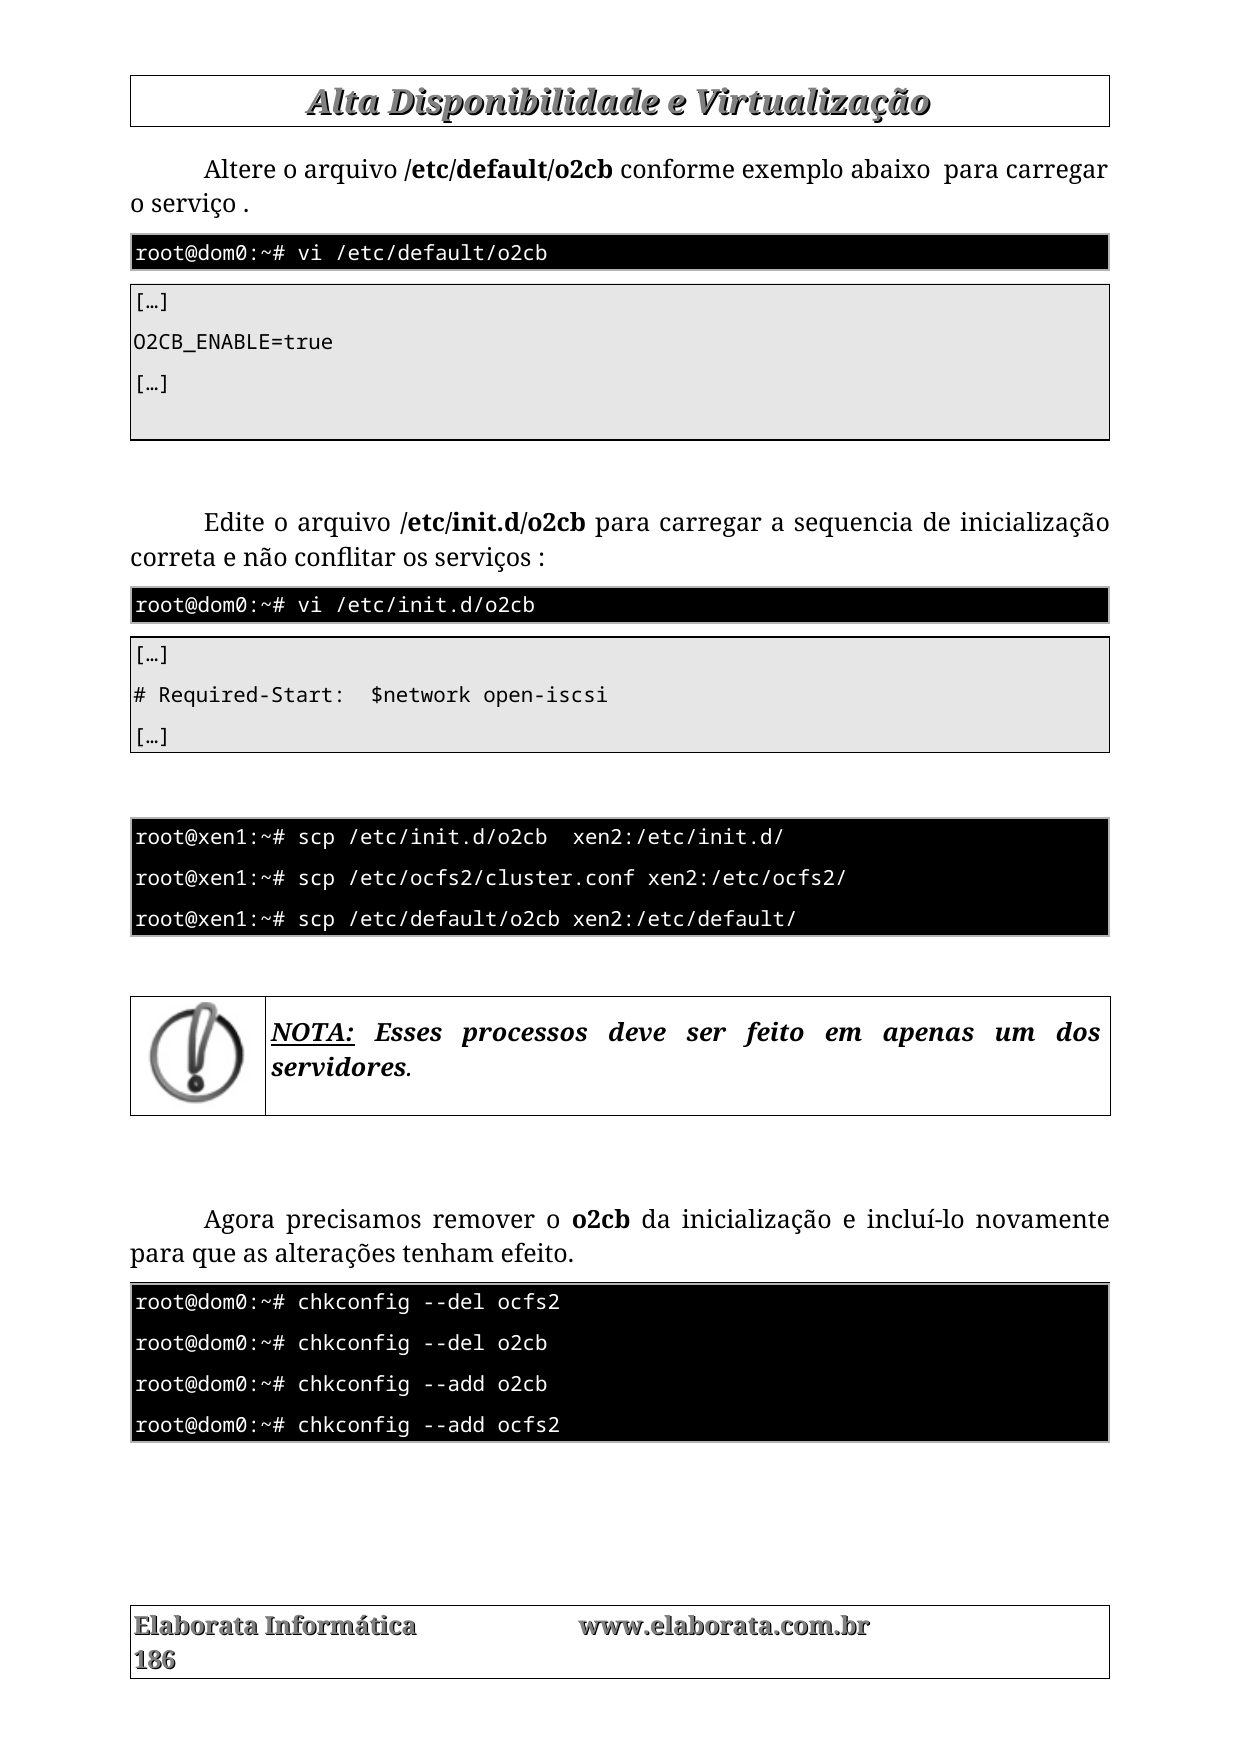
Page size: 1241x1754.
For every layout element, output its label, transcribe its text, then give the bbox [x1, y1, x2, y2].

text root@xen1:~# scp /etc/init.d/o2cb xen2:/etc/init.d/ [132, 819, 1108, 851]
text root@dom0:~# vi /etc/default/o2cb [132, 235, 1108, 269]
text root@xen1:~# scp /etc/default/o2cb xen2:/etc/default/ [132, 899, 1108, 935]
text root@dom0:~# chkconfig --del o2cb [132, 1323, 1108, 1357]
text root@dom0:~# chkconfig --add o2cb [132, 1364, 1108, 1397]
text Agora precisamos remover o o2cb da inicialização e incluí-lo novamente para que as alterações tenham efeito. [130, 1202, 1110, 1270]
text […] [131, 718, 1109, 752]
text […] [131, 285, 1109, 315]
text root@dom0:~# vi /etc/init.d/o2cb [132, 588, 1108, 622]
text Edite o arquivo /etc/init.d/o2cb para carregar a sequencia de inicialização correta e não conflitar os serviços : [130, 505, 1110, 573]
text root@dom0:~# chkconfig --add ocfs2 [132, 1405, 1108, 1441]
text root@dom0:~# chkconfig --del ocfs2 [132, 1285, 1108, 1316]
text O2CB_ENABLE=true [131, 324, 1109, 356]
table_header [131, 997, 265, 1114]
text root@xen1:~# scp /etc/ocfs2/cluster.conf xen2:/etc/ocfs2/ [132, 858, 1108, 892]
text […] [131, 365, 1109, 397]
text # Required-Start: $network open-iscsi [131, 677, 1109, 709]
text Altere o arquivo /etc/default/o2cb conforme exemplo abaixo para carregar o serviço . [130, 152, 1110, 220]
table_header NOTA: Esses processos deve ser feito em apenas um dos servidores. [266, 997, 1110, 1114]
text […] [131, 638, 1109, 668]
